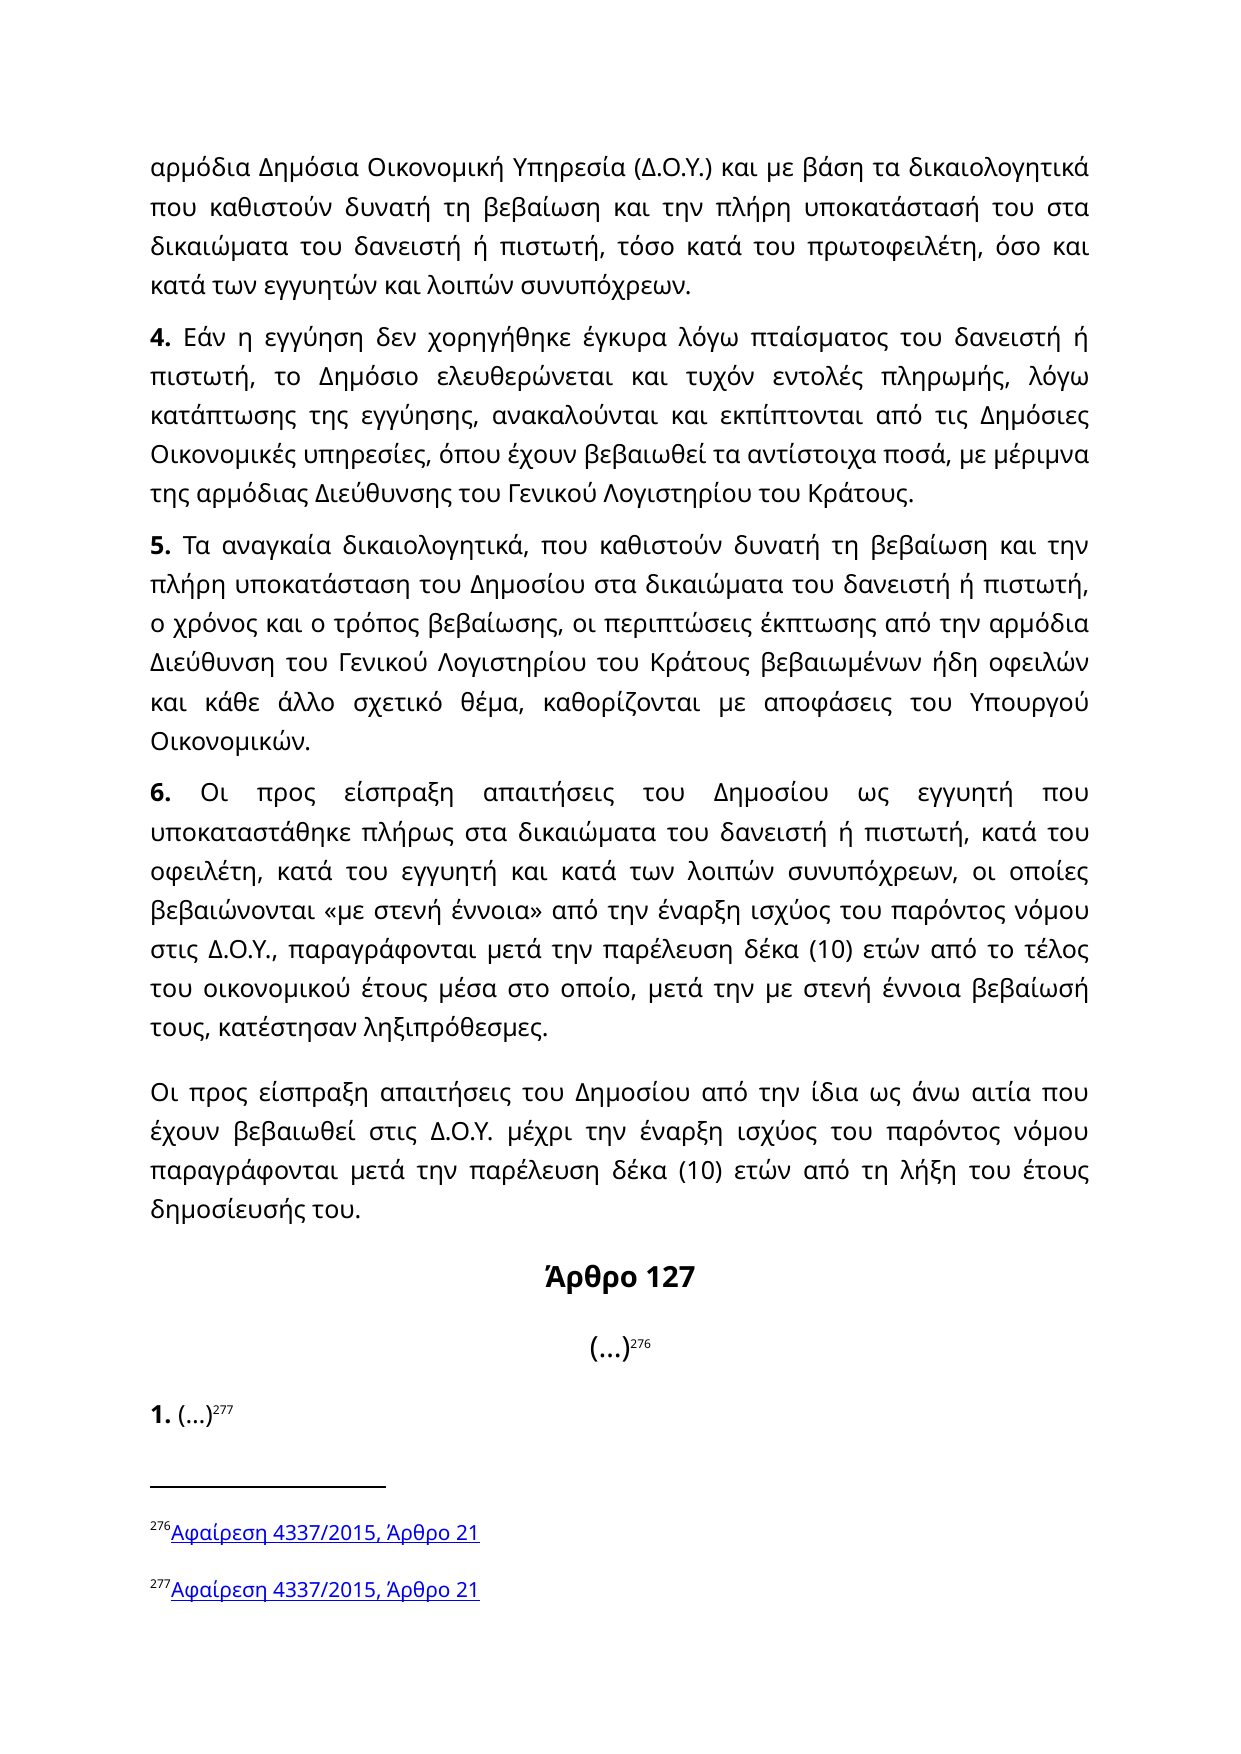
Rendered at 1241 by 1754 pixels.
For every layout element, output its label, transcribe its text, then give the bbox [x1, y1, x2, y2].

text 5. Τα αναγκαία δικαιολογητικά, που καθιστούν δυνατή τη βεβαίωση και την πλήρη υποκατάσταση του Δημοσίου στα δικαιώματα του δανειστή ή πιστωτή, ο χρόνος και ο τρόπος βεβαίωσης, οι περιπτώσεις έκπτωσης από την αρμόδια Διεύθυνση του Γενικού Λογιστηρίου του Κράτους βεβαιωμένων ήδη οφειλών και κάθε άλλο σχετικό θέμα, καθορίζονται με αποφάσεις του Υπουργού Οικονομικών. [150, 527, 1090, 757]
text 4. Εάν η εγγύηση δεν χορηγήθηκε έγκυρα λόγω πταίσματος του δανειστή ή πιστωτή, το Δημόσιο ελευθερώνεται και τυχόν εντολές πληρωμής, λόγω κατάπτωσης της εγγύησης, ανακαλούνται και εκπίπτονται από τις Δημόσιες Οικονομικές υπηρεσίες, όπου έχουν βεβαιωθεί τα αντίστοιχα ποσά, με μέριμνα της αρμόδιας Διεύθυνσης του Γενικού Λογιστηρίου του Κράτους. [150, 319, 1090, 510]
text Αφαίρεση 4337/2015, Άρθρο 21 [150, 1518, 1090, 1546]
subtitle Άρθρο 127 [150, 1256, 1090, 1296]
text αρμόδια Δημόσια Οικονομική Υπηρεσία (Δ.Ο.Υ.) και με βάση τα δικαιολογητικά που καθιστούν δυνατή τη βεβαίωση και την πλήρη υποκατάστασή του στα δικαιώματα του δανειστή ή πιστωτή, τόσο κατά του πρωτοφειλέτη, όσο και κατά των εγγυητών και λοιπών συνυπόχρεων. [150, 150, 1090, 302]
text Οι προς είσπραξη απαιτήσεις του Δημοσίου από την ίδια ως άνω αιτία που έχουν βεβαιωθεί στις Δ.Ο.Υ. μέχρι την έναρξη ισχύος του παρόντος νόμου παραγράφονται μετά την παρέλευση δέκα (10) ετών από τη λήξη του έτους δημοσίευσής του. [150, 1074, 1090, 1226]
text Αφαίρεση 4337/2015, Άρθρο 21 [150, 1576, 1090, 1604]
text 6. Οι προς είσπραξη απαιτήσεις του Δημοσίου ως εγγυητή που υποκαταστάθηκε πλήρως στα δικαιώματα του δανειστή ή πιστωτή, κατά του οφειλέτη, κατά του εγγυητή και κατά των λοιπών συνυπόχρεων, οι οποίες βεβαιώνονται «με στενή έννοια» από την έναρξη ισχύος του παρόντος νόμου στις Δ.Ο.Υ., παραγράφονται μετά την παρέλευση δέκα (10) ετών από το τέλος του οικονο­μικού έτους μέσα στο οποίο, μετά την με στενή έννοια βεβαίωσή τους, κατέστησαν ληξιπρόθεσμες. [150, 775, 1090, 1044]
subtitle (…) [150, 1326, 1090, 1366]
text 1. (…) [150, 1397, 1090, 1431]
